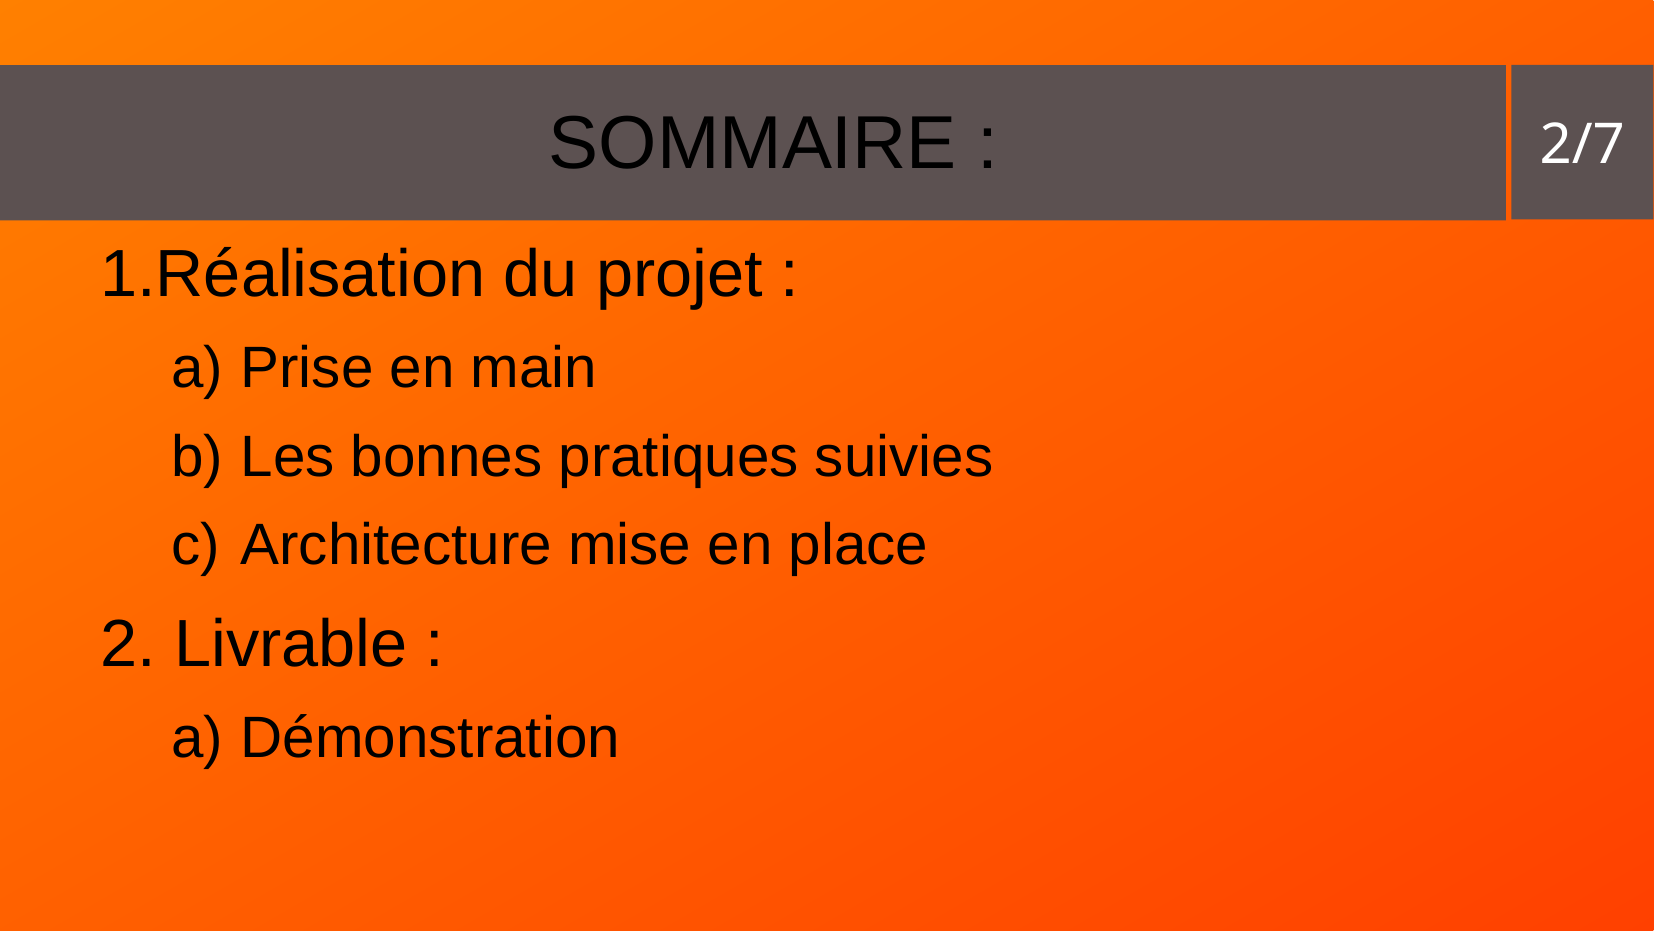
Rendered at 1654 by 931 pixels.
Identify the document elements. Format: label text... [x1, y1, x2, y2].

list Réalisation du projet : Prise en main Les bonnes pratiques suivies Architecture mise en place Livrable : Démonstration [82, 236, 1571, 916]
text_box 2/7 [1511, 64, 1654, 220]
title SOMMAIRE : [0, 65, 1506, 221]
